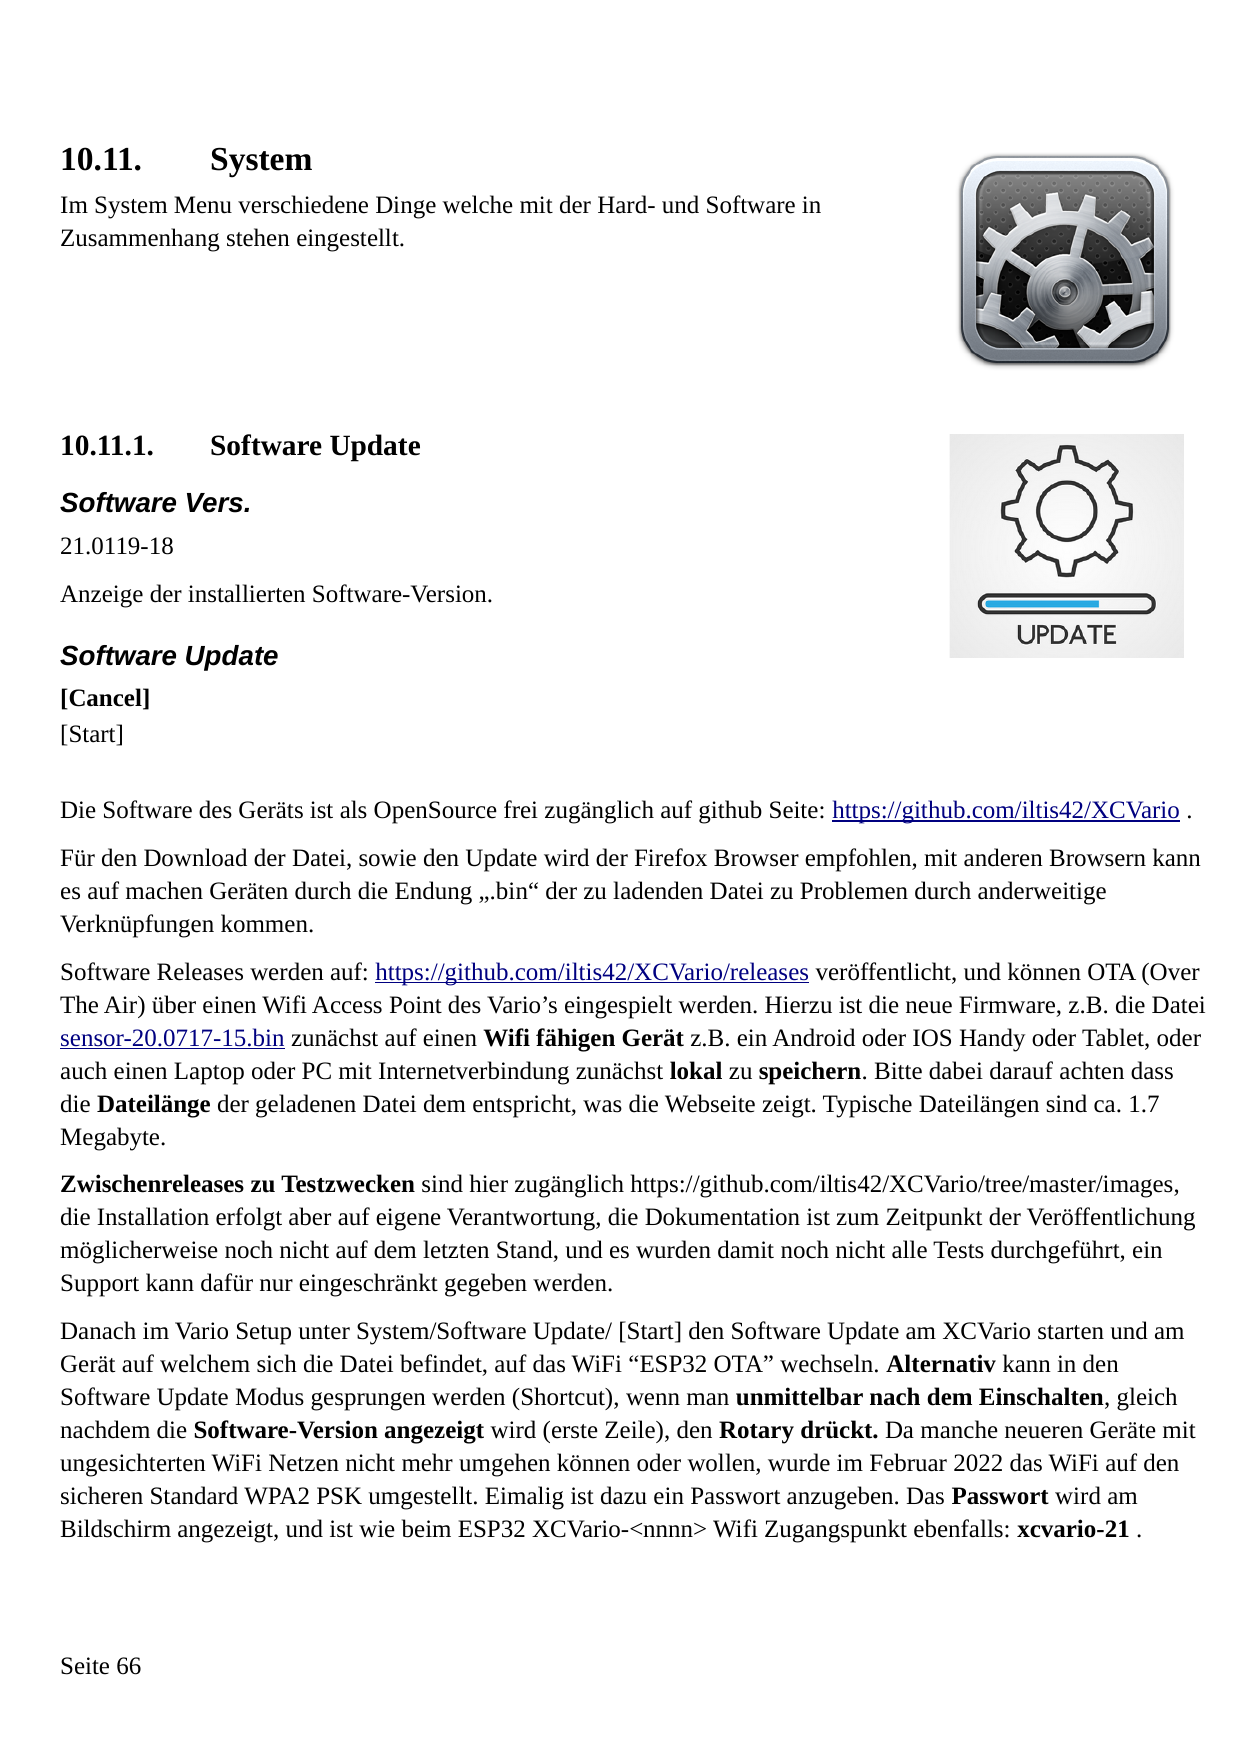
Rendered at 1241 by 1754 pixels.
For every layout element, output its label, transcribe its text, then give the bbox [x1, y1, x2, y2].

subtitle System [60, 139, 1207, 178]
subtitle Software Update [60, 428, 1207, 462]
picture [946, 141, 1183, 377]
text 21.0119-18 [60, 531, 949, 560]
text Die Software des Geräts ist als OpenSource frei zugänglich auf github Seite: https://github.com/iltis42/XCVario . [60, 795, 1207, 824]
text Für den Download der Datei, sowie den Update wird der Firefox Browser empfohlen, mit anderen Browsern kann es auf machen Geräten durch die Endung „.bin“ der zu ladenden Datei zu Problemen durch anderweitige Verknüpfungen kommen. [60, 843, 1207, 938]
picture [949, 434, 1184, 658]
text Zwischenreleases zu Testzwecken sind hier zugänglich https://github.com/iltis42/XCVario/tree/master/images, die Installation erfolgt aber auf eigene Verantwortung, die Dokumentation ist zum Zeitpunkt der Veröffentlichung möglicherweise noch nicht auf dem letzten Stand, und es wurden damit noch nicht alle Tests durchgeführt, ein Support kann dafür nur eingeschränkt gegeben werden. [60, 1169, 1207, 1297]
subtitle [1184, 487, 1207, 519]
text Software Releases werden auf: https://github.com/iltis42/XCVario/releases veröffentlicht, und können OTA (Over The Air) über einen Wifi Access Point des Vario’s eingespielt werden. Hierzu ist die neue Firmware, z.B. die Datei sensor-20.0717-15.bin zunächst auf einen Wifi fähigen Gerät z.B. ein Android oder IOS Handy oder Tablet, oder auch einen Laptop oder PC mit Internetverbindung zunächst lokal zu speichern. Bitte dabei darauf achten dass die Dateilänge der geladenen Datei dem entspricht, was die Webseite zeigt. Typische Dateilängen sind ca. 1.7 Megabyte. [60, 957, 1207, 1151]
text [Start] [60, 719, 1207, 748]
subtitle Software Update [60, 639, 1207, 671]
text [Cancel] [60, 683, 1207, 712]
text Danach im Vario Setup unter System/Software Update/ [Start] den Software Update am XCVario starten und am Gerät auf welchem sich die Datei befindet, auf das WiFi “ESP32 OTA” wechseln. Alternativ kann in den Software Update Modus gesprungen werden (Shortcut), wenn man unmittelbar nach dem Einschalten, gleich nachdem die Software-Version angezeigt wird (erste Zeile), den Rotary drückt. Da manche neueren Geräte mit ungesichterten WiFi Netzen nicht mehr umgehen können oder wollen, wurde im Februar 2022 das WiFi auf den sicheren Standard WPA2 PSK umgestellt. Eimalig ist dazu ein Passwort anzugeben. Das Passwort wird am Bildschirm angezeigt, und ist wie beim ESP32 XCVario-<nnnn> Wifi Zugangspunkt ebenfalls: xcvario-21 . [60, 1316, 1207, 1543]
text [1184, 531, 1207, 560]
text Anzeige der installierten Software-Version. [60, 579, 949, 608]
text Im System Menu verschiedene Dinge welche mit der Hard- und Software in Zusammenhang stehen eingestellt. [60, 190, 946, 252]
subtitle Software Vers. [60, 487, 949, 519]
